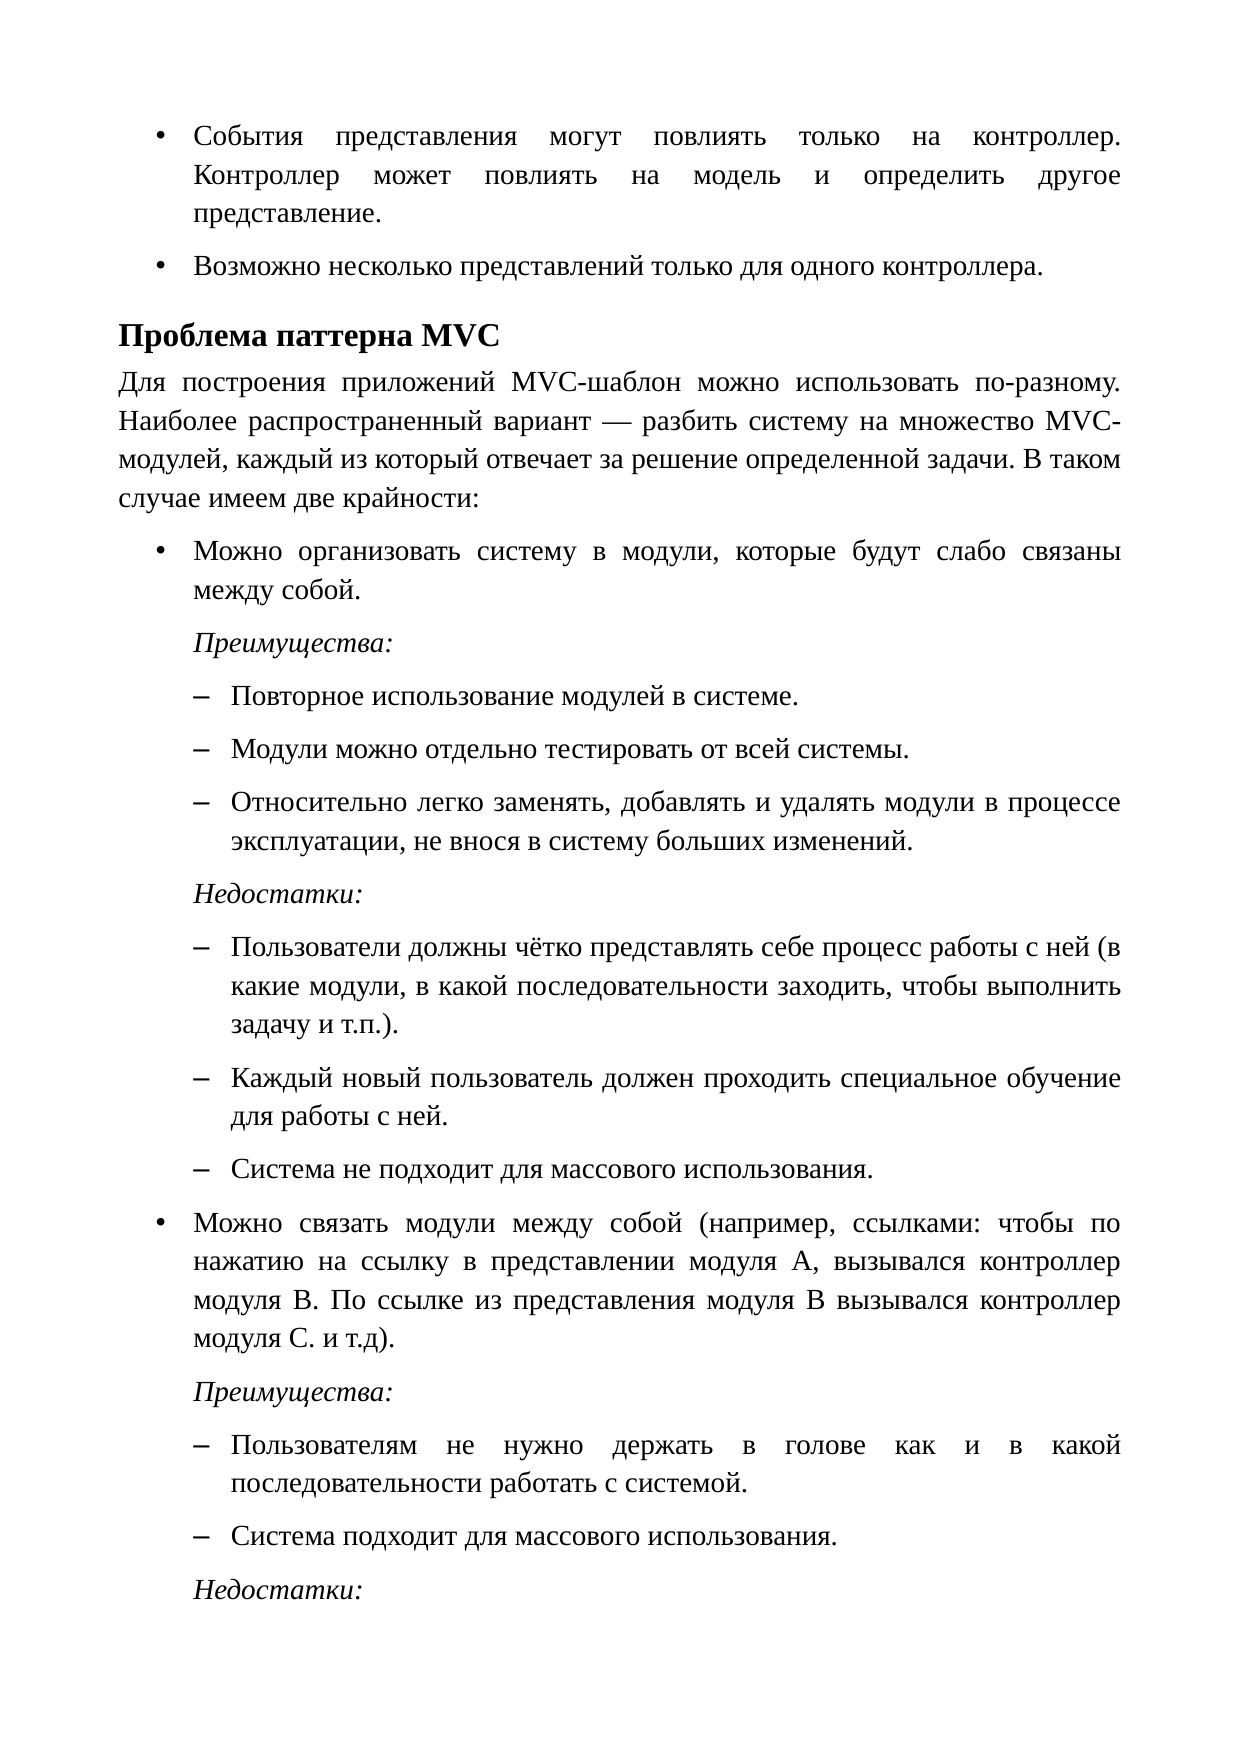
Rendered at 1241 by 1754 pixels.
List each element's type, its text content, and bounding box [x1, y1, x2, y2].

list Можно связать модули между собой (например, ссылками: чтобы по нажатию на ссылку в представлении модуля A, вызывался контроллер модуля B. По ссылке из представления модуля B вызывался контроллер модуля C. и т.д). [156, 1205, 1122, 1354]
list Относительно легко заменять, добавлять и удалять модули в процессе эксплуатации, не внося в систему больших изменений. [193, 784, 1122, 857]
list Повторное использование модулей в системе. [193, 678, 1122, 712]
list Преимущества: [156, 625, 1122, 658]
list Пользователям не нужно держать в голове как и в какой последовательности работать с системой. [193, 1427, 1122, 1499]
list Модули можно отдельно тестировать от всей системы. [193, 731, 1122, 765]
list Пользователи должны чётко представлять себе процесс работы с ней (в какие модули, в какой последовательности заходить, чтобы выполнить задачу и т.п.). [193, 929, 1122, 1040]
list Возможно несколько представлений только для одного контроллера. [156, 248, 1122, 282]
list Система подходит для массового использования. [193, 1518, 1122, 1552]
list Каждый новый пользователь должен проходить специальное обучение для работы с ней. [193, 1060, 1122, 1132]
list Преимущества: [156, 1374, 1122, 1407]
subtitle Проблема паттерна MVC [118, 322, 1122, 352]
list События представления могут повлиять только на контроллер. Контроллер может повлиять на модель и определить другое представление. [156, 118, 1122, 229]
list Можно организовать систему в модули, которые будут слабо связаны между собой. [156, 533, 1122, 605]
list Система не подходит для массового использования. [193, 1152, 1122, 1185]
text Для построения приложений MVC-шаблон можно использовать по-разному. Наиболее распространенный вариант — разбить систему на множество MVC-модулей, каждый из который отвечает за решение определенной задачи. В таком случае имеем две крайности: [118, 364, 1122, 514]
list Недостатки: [156, 1572, 1122, 1605]
list Недостатки: [156, 876, 1122, 910]
